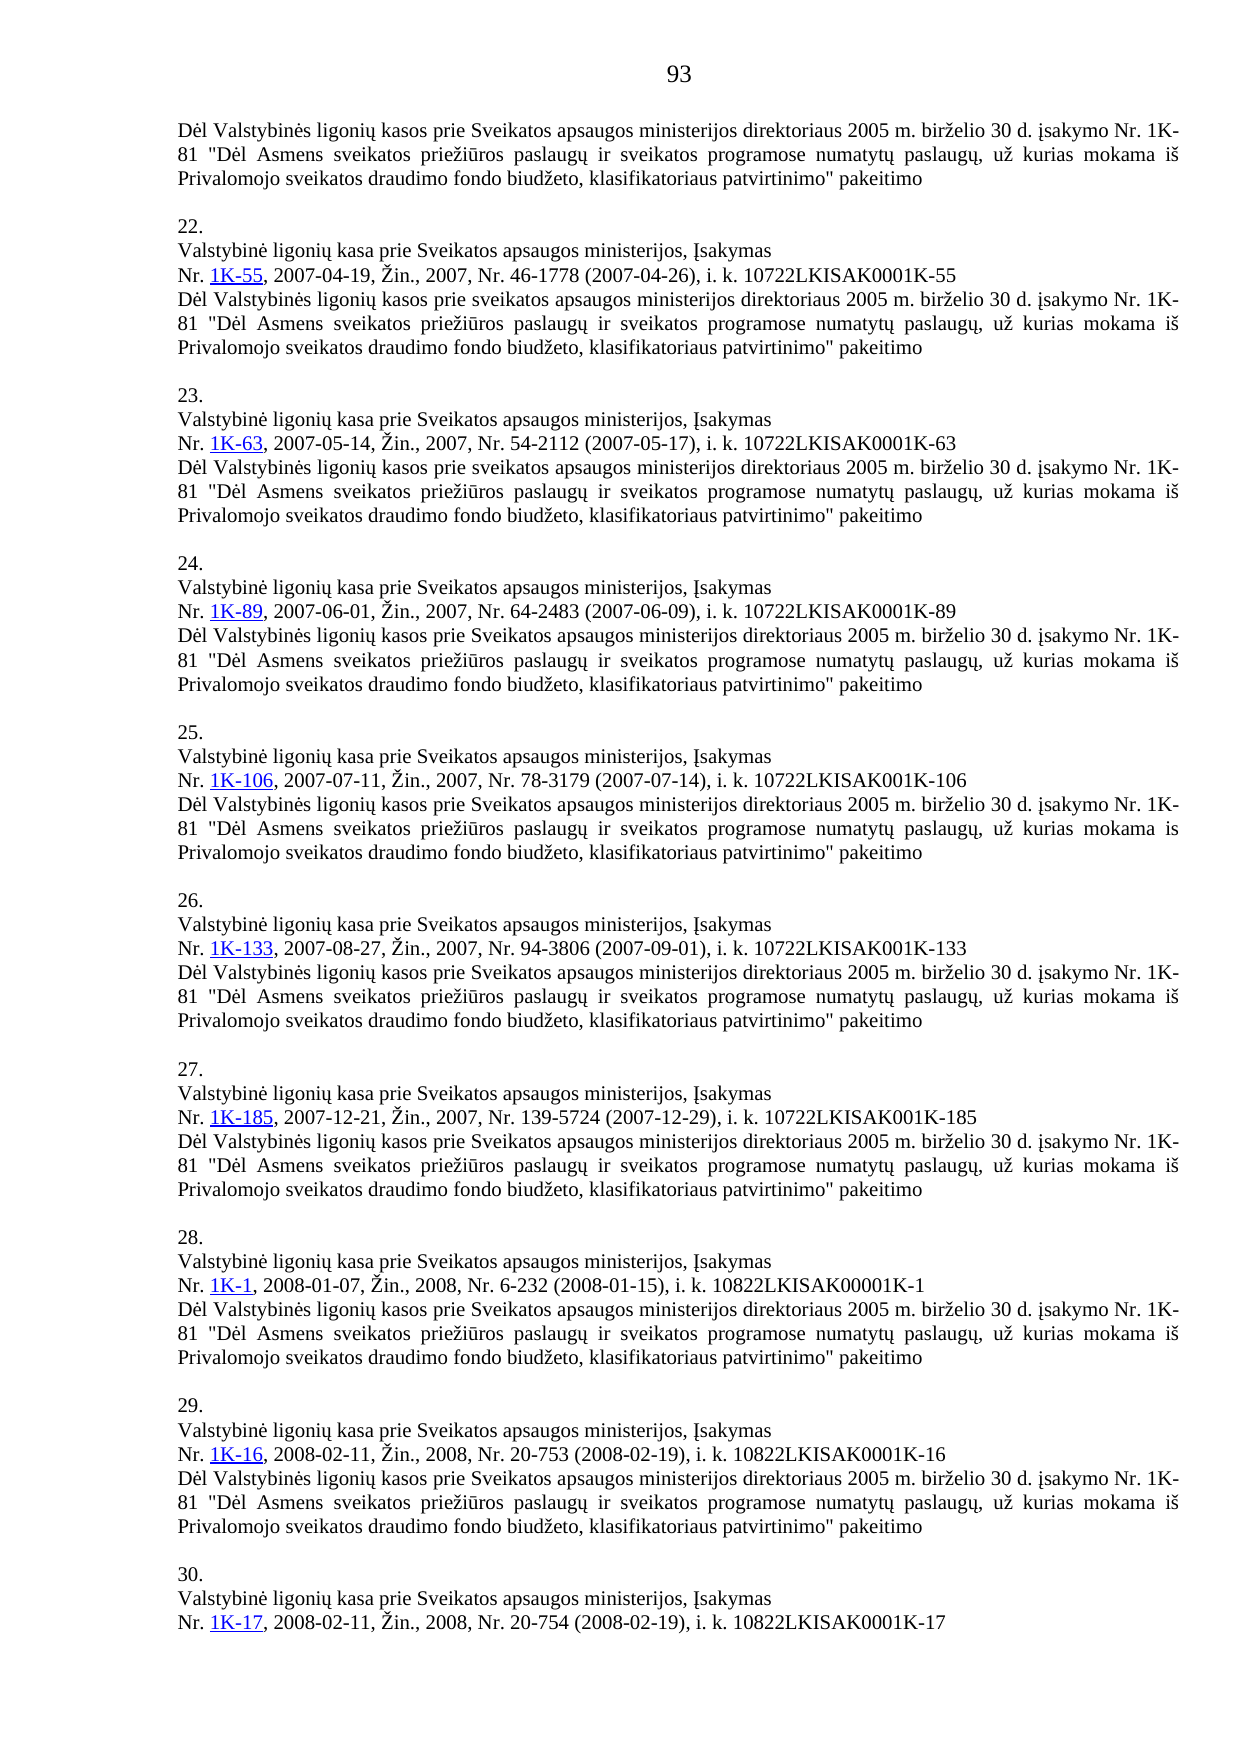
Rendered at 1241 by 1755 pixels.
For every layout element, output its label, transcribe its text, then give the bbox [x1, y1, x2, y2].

text Dėl Valstybinės ligonių kasos prie Sveikatos apsaugos ministerijos direktoriaus 2005 m. birželio 30 d. įsakymo Nr. 1K-81 "Dėl Asmens sveikatos priežiūros paslaugų ir sveikatos programose numatytų paslaugų, už kurias mokama iš Privalomojo sveikatos draudimo fondo biudžeto, klasifikatoriaus patvirtinimo" pakeitimo [177, 623, 1181, 696]
text Dėl Valstybinės ligonių kasos prie sveikatos apsaugos ministerijos direktoriaus 2005 m. birželio 30 d. įsakymo Nr. 1K-81 "Dėl Asmens sveikatos priežiūros paslaugų ir sveikatos programose numatytų paslaugų, už kurias mokama iš Privalomojo sveikatos draudimo fondo biudžeto, klasifikatoriaus patvirtinimo" pakeitimo [177, 455, 1181, 527]
text Nr. 1K-185, 2007-12-21, Žin., 2007, Nr. 139-5724 (2007-12-29), i. k. 10722LKISAK001K-185 [177, 1105, 1181, 1129]
text 30. [177, 1562, 1181, 1586]
text 22. [177, 214, 1181, 238]
text Valstybinė ligonių kasa prie Sveikatos apsaugos ministerijos, Įsakymas [177, 744, 1181, 768]
text Valstybinė ligonių kasa prie Sveikatos apsaugos ministerijos, Įsakymas [177, 1081, 1181, 1105]
text Nr. 1K-106, 2007-07-11, Žin., 2007, Nr. 78-3179 (2007-07-14), i. k. 10722LKISAK001K-106 [177, 768, 1181, 792]
text 29. [177, 1393, 1181, 1417]
text Nr. 1K-89, 2007-06-01, Žin., 2007, Nr. 64-2483 (2007-06-09), i. k. 10722LKISAK0001K-89 [177, 599, 1181, 623]
text Valstybinė ligonių kasa prie Sveikatos apsaugos ministerijos, Įsakymas [177, 407, 1181, 431]
text Nr. 1K-17, 2008-02-11, Žin., 2008, Nr. 20-754 (2008-02-19), i. k. 10822LKISAK0001K-17 [177, 1610, 1181, 1634]
text Valstybinė ligonių kasa prie Sveikatos apsaugos ministerijos, Įsakymas [177, 1417, 1181, 1442]
text Nr. 1K-1, 2008-01-07, Žin., 2008, Nr. 6-232 (2008-01-15), i. k. 10822LKISAK00001K-1 [177, 1273, 1181, 1297]
text Valstybinė ligonių kasa prie Sveikatos apsaugos ministerijos, Įsakymas [177, 1586, 1181, 1610]
text 23. [177, 383, 1181, 407]
text 26. [177, 888, 1181, 912]
text Dėl Valstybinės ligonių kasos prie Sveikatos apsaugos ministerijos direktoriaus 2005 m. birželio 30 d. įsakymo Nr. 1K-81 "Dėl Asmens sveikatos priežiūros paslaugų ir sveikatos programose numatytų paslaugų, už kurias mokama iš Privalomojo sveikatos draudimo fondo biudžeto, klasifikatoriaus patvirtinimo" pakeitimo [177, 1466, 1181, 1538]
text Valstybinė ligonių kasa prie Sveikatos apsaugos ministerijos, Įsakymas [177, 575, 1181, 599]
text Dėl Valstybinės ligonių kasos prie Sveikatos apsaugos ministerijos direktoriaus 2005 m. birželio 30 d. įsakymo Nr. 1K-81 "Dėl Asmens sveikatos priežiūros paslaugų ir sveikatos programose numatytų paslaugų, už kurias mokama iš Privalomojo sveikatos draudimo fondo biudžeto, klasifikatoriaus patvirtinimo" pakeitimo [177, 1297, 1181, 1369]
text 28. [177, 1225, 1181, 1249]
text Nr. 1K-16, 2008-02-11, Žin., 2008, Nr. 20-753 (2008-02-19), i. k. 10822LKISAK0001K-16 [177, 1442, 1181, 1466]
text Dėl Valstybinės ligonių kasos prie sveikatos apsaugos ministerijos direktoriaus 2005 m. birželio 30 d. įsakymo Nr. 1K-81 "Dėl Asmens sveikatos priežiūros paslaugų ir sveikatos programose numatytų paslaugų, už kurias mokama iš Privalomojo sveikatos draudimo fondo biudžeto, klasifikatoriaus patvirtinimo" pakeitimo [177, 287, 1181, 359]
text Dėl Valstybinės ligonių kasos prie Sveikatos apsaugos ministerijos direktoriaus 2005 m. birželio 30 d. įsakymo Nr. 1K-81 "Dėl Asmens sveikatos priežiūros paslaugų ir sveikatos programose numatytų paslaugų, už kurias mokama iš Privalomojo sveikatos draudimo fondo biudžeto, klasifikatoriaus patvirtinimo" pakeitimo [177, 1129, 1181, 1201]
text Valstybinė ligonių kasa prie Sveikatos apsaugos ministerijos, Įsakymas [177, 912, 1181, 936]
text 27. [177, 1057, 1181, 1081]
text Dėl Valstybinės ligonių kasos prie Sveikatos apsaugos ministerijos direktoriaus 2005 m. birželio 30 d. įsakymo Nr. 1K-81 "Dėl Asmens sveikatos priežiūros paslaugų ir sveikatos programose numatytų paslaugų, už kurias mokama is Privalomojo sveikatos draudimo fondo biudžeto, klasifikatoriaus patvirtinimo" pakeitimo [177, 792, 1181, 864]
text Valstybinė ligonių kasa prie Sveikatos apsaugos ministerijos, Įsakymas [177, 1249, 1181, 1273]
text Dėl Valstybinės ligonių kasos prie Sveikatos apsaugos ministerijos direktoriaus 2005 m. birželio 30 d. įsakymo Nr. 1K-81 "Dėl Asmens sveikatos priežiūros paslaugų ir sveikatos programose numatytų paslaugų, už kurias mokama iš Privalomojo sveikatos draudimo fondo biudžeto, klasifikatoriaus patvirtinimo" pakeitimo [177, 118, 1181, 190]
text Nr. 1K-55, 2007-04-19, Žin., 2007, Nr. 46-1778 (2007-04-26), i. k. 10722LKISAK0001K-55 [177, 262, 1181, 287]
text Valstybinė ligonių kasa prie Sveikatos apsaugos ministerijos, Įsakymas [177, 238, 1181, 262]
text Nr. 1K-63, 2007-05-14, Žin., 2007, Nr. 54-2112 (2007-05-17), i. k. 10722LKISAK0001K-63 [177, 431, 1181, 455]
text Nr. 1K-133, 2007-08-27, Žin., 2007, Nr. 94-3806 (2007-09-01), i. k. 10722LKISAK001K-133 [177, 936, 1181, 960]
text Dėl Valstybinės ligonių kasos prie Sveikatos apsaugos ministerijos direktoriaus 2005 m. birželio 30 d. įsakymo Nr. 1K-81 "Dėl Asmens sveikatos priežiūros paslaugų ir sveikatos programose numatytų paslaugų, už kurias mokama iš Privalomojo sveikatos draudimo fondo biudžeto, klasifikatoriaus patvirtinimo" pakeitimo [177, 960, 1181, 1032]
text 24. [177, 551, 1181, 575]
text 25. [177, 720, 1181, 744]
